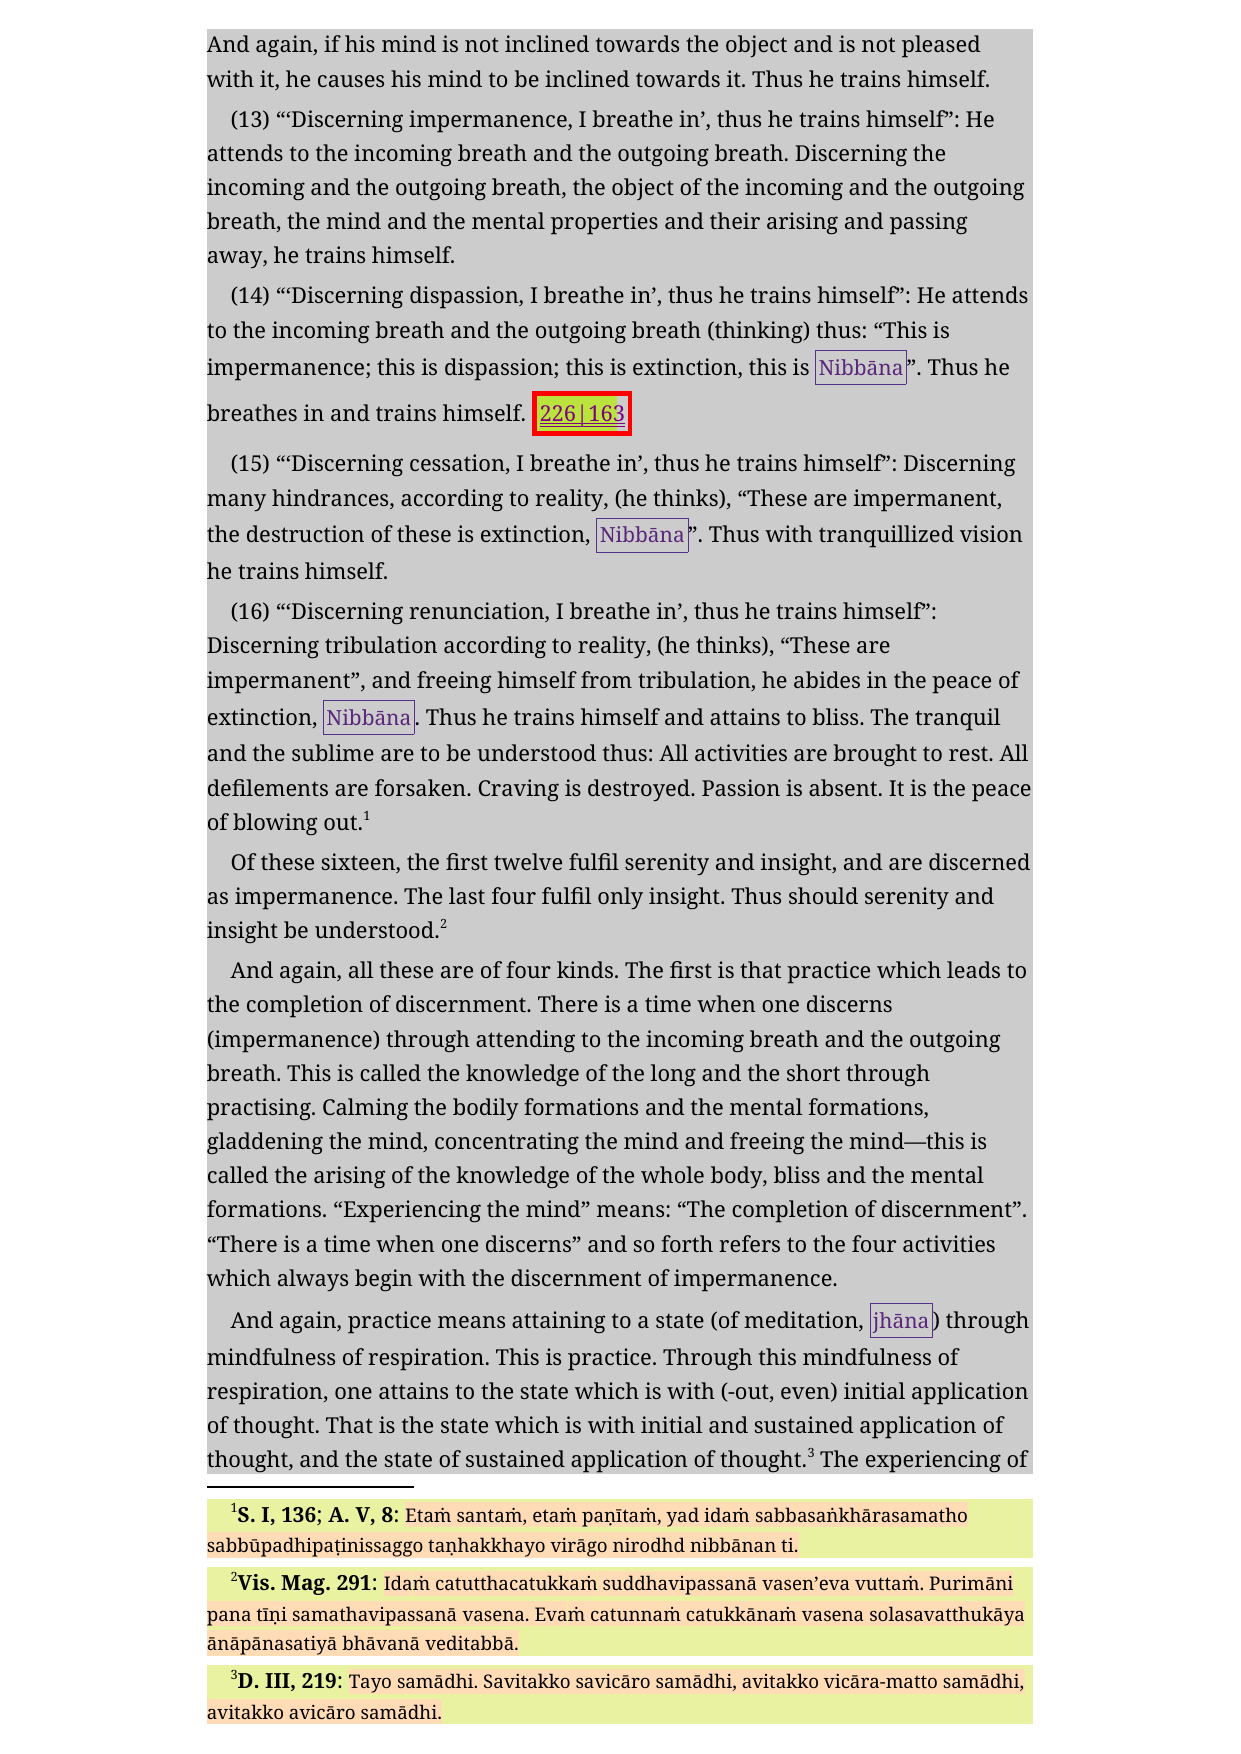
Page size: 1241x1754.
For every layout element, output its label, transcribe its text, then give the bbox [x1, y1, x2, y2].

text (16) “‘Discerning renunciation, I breathe in’, thus he trains himself”: Discerning tribulation according to reality, (he thinks), “These are impermanent”, and freeing himself from tribulation, he abides in the peace of extinction, Nibbāna. Thus he trains himself and attains to bliss. The tranquil and the sublime are to be understood thus: All activities are brought to rest. All defilements are forsaken. Craving is destroyed. Passion is absent. It is the peace of blowing out. [207, 596, 1033, 837]
text And again, all these are of four kinds. The first is that practice which leads to the completion of discernment. There is a time when one discerns (impermanence) through attending to the incoming breath and the outgoing breath. This is called the knowledge of the long and the short through practising. Calming the bodily formations and the mental formations, gladdening the mind, concentrating the mind and freeing the mind—this is called the arising of the knowledge of the whole body, bliss and the mental formations. “Experiencing the mind” means: “The completion of discernment”. “There is a time when one discerns” and so forth refers to the four activities which always begin with the discernment of impermanence. [207, 955, 1033, 1293]
text (14) “‘Discerning dispassion, I breathe in’, thus he trains himself”: He attends to the incoming breath and the outgoing breath (thinking) thus: “This is impermanence; this is dispassion; this is extinction, this is Nibbāna”. Thus he breathes in and trains himself. 226|163 [207, 281, 1033, 436]
text Vis. Mag. 291: Idaṁ catutthacatukkaṁ suddhavipassanā vasen’eva vuttaṁ. Purimāni pana tīṇi samathavipassanā vasena. Evaṁ catunnaṁ catukkānaṁ vasena solasavatthukāya ānāpānasatiyā bhāvanā veditabbā. [207, 1567, 1033, 1656]
text D. III, 219: Tayo samādhi. Savitakko savicāro samādhi, avitakko vicāra-matto samādhi, avitakko avicāro samādhi. [207, 1665, 1033, 1724]
text (13) “‘Discerning impermanence, I breathe in’, thus he trains himself”: He attends to the incoming breath and the outgoing breath. Discerning the incoming and the outgoing breath, the object of the incoming and the outgoing breath, the mind and the mental properties and their arising and passing away, he trains himself. [207, 104, 1033, 270]
text S. I, 136; A. V, 8: Etaṁ santaṁ, etaṁ paṇītaṁ, yad idaṁ sabbasaṅkhārasamatho sabbūpadhipaṭinissaggo taṇhakkhayo virāgo nirodhd nibbānan ti. [207, 1499, 1033, 1558]
text Of these sixteen, the first twelve fulfil serenity and insight, and are discerned as impermanence. The last four fulfil only insight. Thus should serenity and insight be understood. [207, 847, 1033, 945]
text And again, practice means attaining to a state (of meditation, jhāna) through mindfulness of respiration. This is practice. Through this mindfulness of respiration, one attains to the state which is with (-out, even) initial application of thought. That is the state which is with initial and sustained application of thought, and the state of sustained application of thought. The experiencing of [207, 1303, 1033, 1474]
text And again, if his mind is not inclined towards the object and is not pleased with it, he causes his mind to be inclined towards it. Thus he trains himself. [207, 29, 1033, 93]
text (15) “‘Discerning cessation, I breathe in’, thus he trains himself”: Discerning many hindrances, according to reality, (he thinks), “These are impermanent, the destruction of these is extinction, Nibbāna”. Thus with tranquillized vision he trains himself. [207, 448, 1033, 586]
